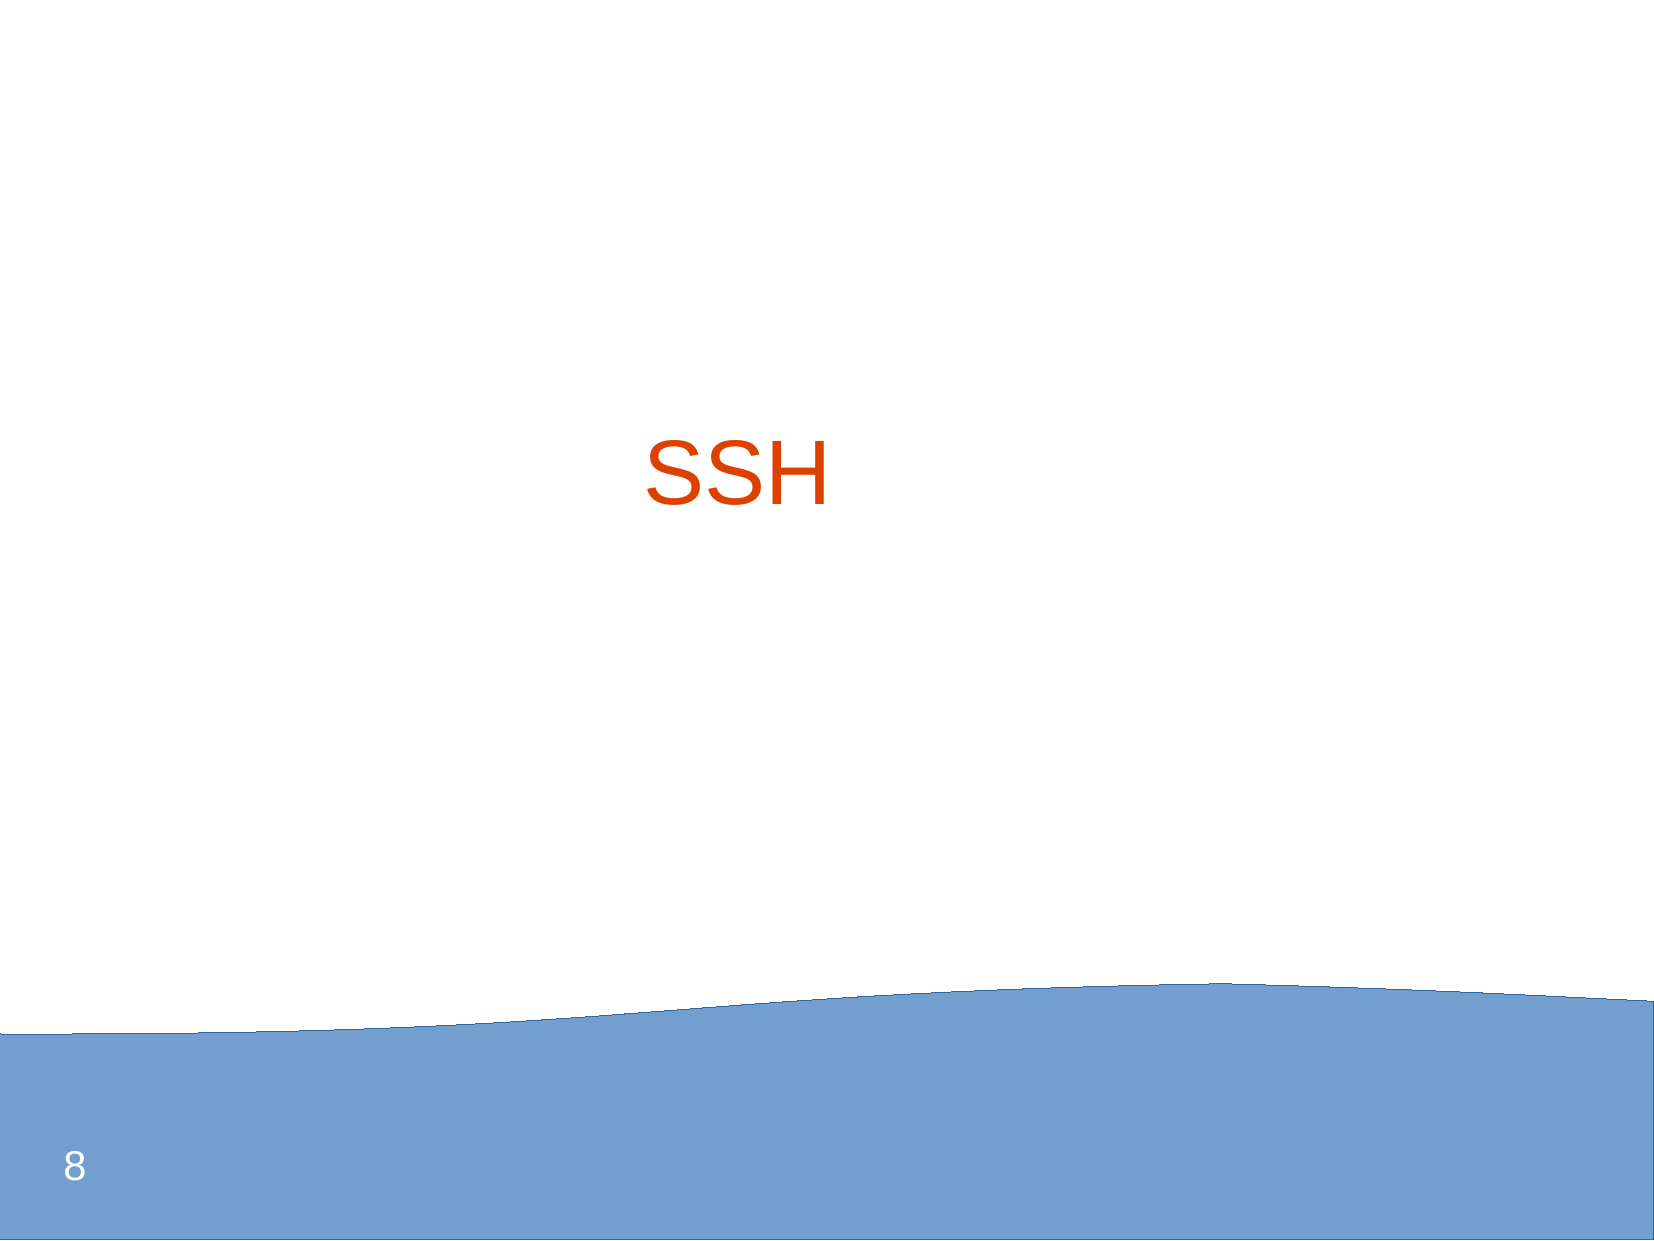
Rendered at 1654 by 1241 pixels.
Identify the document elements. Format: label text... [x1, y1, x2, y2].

title SSH [0, 354, 1477, 591]
